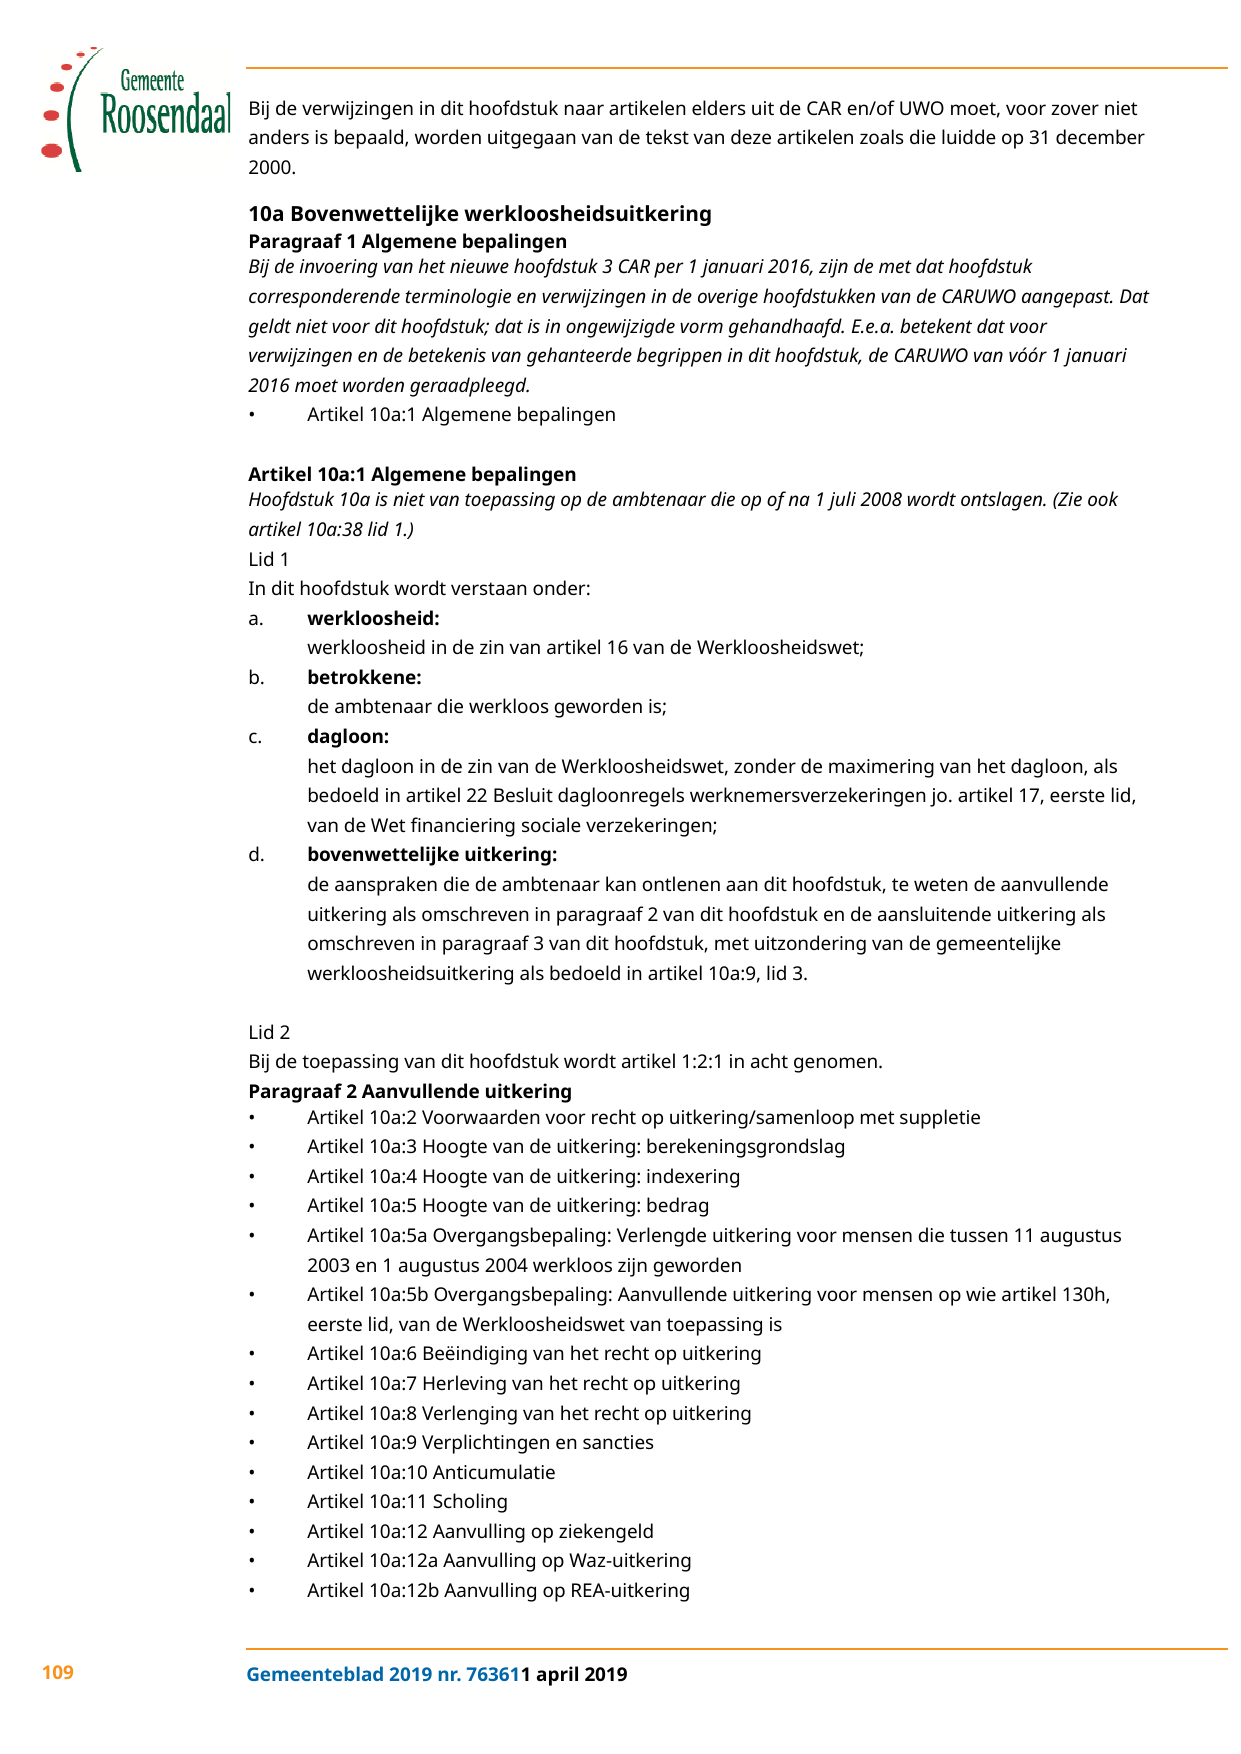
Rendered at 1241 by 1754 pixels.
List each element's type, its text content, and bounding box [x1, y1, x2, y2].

list Artikel 10a:9 Verplichtingen en sancties [248, 1429, 1152, 1455]
text 10a Bovenwettelijke werkloosheidsuitkering [248, 199, 1152, 228]
list Artikel 10a:6 Beëindiging van het recht op uitkering [248, 1341, 1152, 1366]
text Paragraaf 1 Algemene bepalingen [248, 228, 1152, 254]
list de ambtenaar die werkloos geworden is; [248, 694, 1152, 719]
list Artikel 10a:10 Anticumulatie [248, 1459, 1152, 1485]
list betrokkene: [248, 664, 1152, 690]
text Hoofdstuk 10a is niet van toepassing op de ambtenaar die op of na 1 juli 2008 wordt ontslagen. (Zie ook artikel 10a:38 lid 1.) [248, 487, 1152, 542]
list Artikel 10a:5a Overgangsbepaling: Verlengde uitkering voor mensen die tussen 11 augustus 2003 en 1 augustus 2004 werkloos zijn geworden [248, 1222, 1152, 1278]
text Bij de toepassing van dit hoofdstuk wordt artikel 1:2:1 in acht genomen. [248, 1049, 1152, 1074]
list Artikel 10a:12b Aanvulling op REA-uitkering [248, 1577, 1152, 1603]
list Artikel 10a:5 Hoogte van de uitkering: bedrag [248, 1193, 1152, 1218]
list Artikel 10a:7 Herleving van het recht op uitkering [248, 1370, 1152, 1396]
list Artikel 10a:3 Hoogte van de uitkering: berekeningsgrondslag [248, 1133, 1152, 1159]
text Bij de verwijzingen in dit hoofdstuk naar artikelen elders uit de CAR en/of UWO moet, voor zover niet anders is bepaald, worden uitgegaan van de tekst van deze artikelen zoals die luidde op 31 december 2000. [248, 95, 1152, 180]
list Artikel 10a:4 Hoogte van de uitkering: indexering [248, 1163, 1152, 1189]
list dagloon: [248, 723, 1152, 749]
list bovenwettelijke uitkering: [248, 842, 1152, 867]
picture [41, 47, 231, 172]
list Artikel 10a:1 Algemene bepalingen [248, 402, 1152, 427]
text Paragraaf 2 Aanvullende uitkering [248, 1078, 1152, 1104]
list Artikel 10a:2 Voorwaarden voor recht op uitkering/samenloop met suppletie [248, 1104, 1152, 1130]
text Lid 2 [248, 1019, 1152, 1045]
text In dit hoofdstuk wordt verstaan onder: [248, 575, 1152, 601]
list Artikel 10a:12a Aanvulling op Waz-uitkering [248, 1548, 1152, 1573]
list Artikel 10a:5b Overgangsbepaling: Aanvullende uitkering voor mensen op wie artikel 130h, eerste lid, van de Werkloosheidswet van toepassing is [248, 1281, 1152, 1337]
list de aanspraken die de ambtenaar kan ontlenen aan dit hoofdstuk, te weten de aanvullende uitkering als omschreven in paragraaf 2 van dit hoofdstuk en de aansluitende uitkering als omschreven in paragraaf 3 van dit hoofdstuk, met uitzondering van de gemeentelijke werkloosheidsuitkering als bedoeld in artikel 10a:9, lid 3. [248, 871, 1152, 986]
list Artikel 10a:8 Verlenging van het recht op uitkering [248, 1400, 1152, 1426]
list werkloosheid in de zin van artikel 16 van de Werkloosheidswet; [248, 634, 1152, 660]
text Artikel 10a:1 Algemene bepalingen [248, 461, 1152, 487]
list Artikel 10a:12 Aanvulling op ziekengeld [248, 1518, 1152, 1544]
list het dagloon in de zin van de Werkloosheidswet, zonder de maximering van het dagloon, als bedoeld in artikel 22 Besluit dagloonregels werknemersverzekeringen jo. artikel 17, eerste lid, van de Wet financiering sociale verzekeringen; [248, 753, 1152, 838]
text Lid 1 [248, 546, 1152, 571]
text Bij de invoering van het nieuwe hoofdstuk 3 CAR per 1 januari 2016, zijn de met dat hoofdstuk corresponderende terminologie en verwijzingen in de overige hoofdstukken van de CARUWO aangepast. Dat geldt niet voor dit hoofdstuk; dat is in ongewijzigde vorm gehandhaafd. E.e.a. betekent dat voor verwijzingen en de betekenis van gehanteerde begrippen in dit hoofdstuk, de CARUWO van vóór 1 januari 2016 moet worden geraadpleegd. [248, 254, 1152, 398]
list Artikel 10a:11 Scholing [248, 1488, 1152, 1514]
list werkloosheid: [248, 605, 1152, 631]
